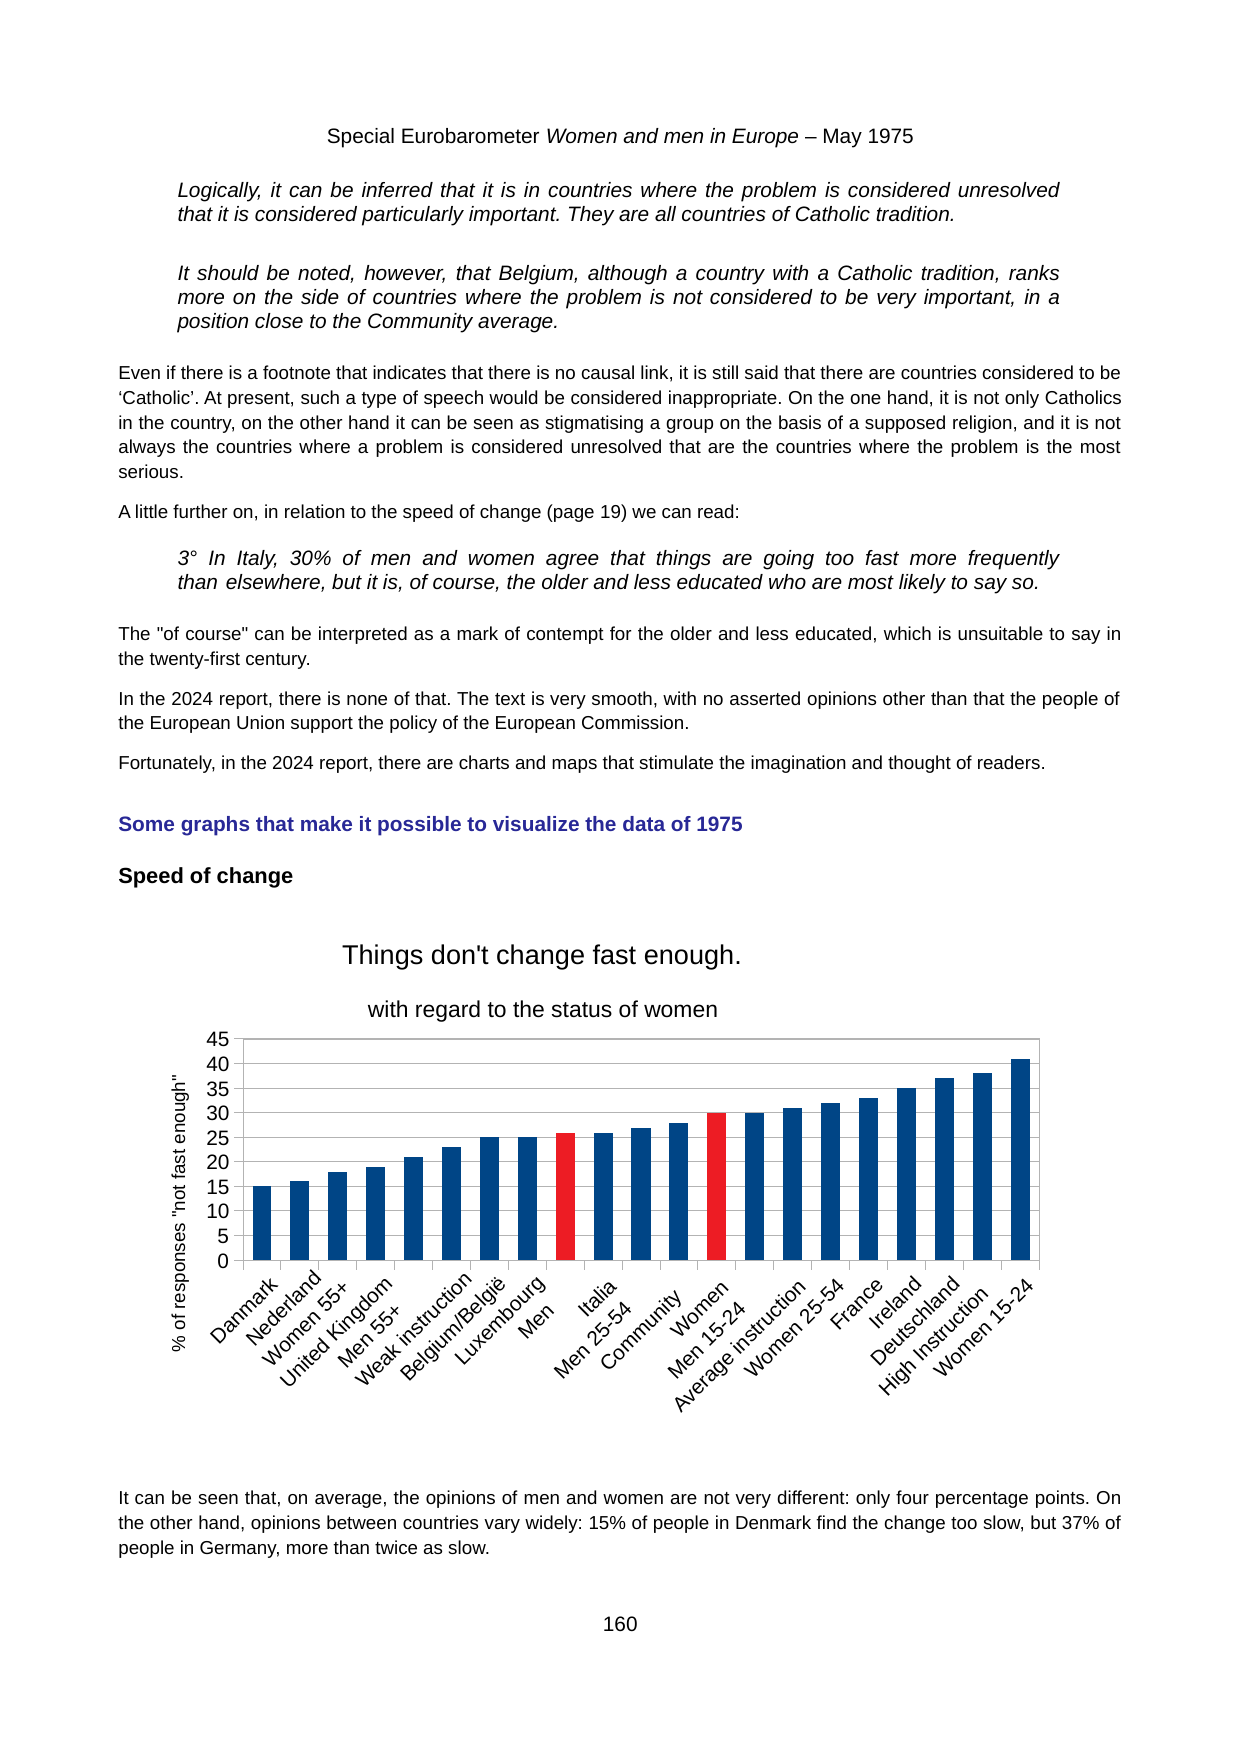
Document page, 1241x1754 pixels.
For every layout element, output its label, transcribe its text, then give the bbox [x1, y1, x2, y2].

text 3° In Italy, 30% of men and women agree that things are going too fast more frequently than elsewhere, but it is, of course, the older and less educated who are most likely to say so. [177, 546, 1063, 594]
subtitle Some graphs that make it possible to visualize the data of 1975 [118, 812, 1122, 836]
text Logically, it can be inferred that it is in countries where the problem is considered unresolved that it is considered particularly important. They are all countries of Catholic tradition. [177, 177, 1063, 225]
text It can be seen that, on average, the opinions of men and women are not very different: only four percentage points. On the other hand, opinions between countries vary widely: 15% of people in Denmark find the change too slow, but 37% of people in Germany, more than twice as slow. [118, 1487, 1122, 1558]
text Fortunately, in the 2024 report, there are charts and maps that stimulate the imagination and thought of readers. [118, 751, 1122, 773]
text It should be noted, however, that Belgium, although a country with a Catholic tradition, ranks more on the side of countries where the problem is not considered to be very important, in a position close to the Community average. [177, 261, 1063, 332]
subtitle Speed of change [118, 863, 1122, 888]
text In the 2024 report, there is none of that. The text is very smooth, with no asserted opinions other than that the people of the European Union support the policy of the European Commission. [118, 687, 1122, 734]
text Even if there is a footnote that indicates that there is no causal link, it is still said that there are countries considered to be ‘Catholic’. At present, such a type of speech would be considered inappropriate. On the one hand, it is not only Catholics in the country, on the other hand it can be seen as stigmatising a group on the basis of a supposed religion, and it is not always the countries where a problem is considered unresolved that are the countries where the problem is the most serious. [118, 362, 1122, 483]
text A little further on, in relation to the speed of change (page 19) we can read: [118, 501, 1122, 522]
text The "of course" can be interpreted as a mark of contempt for the older and less educated, which is unsuitable to say in the twenty-first century. [118, 623, 1122, 669]
